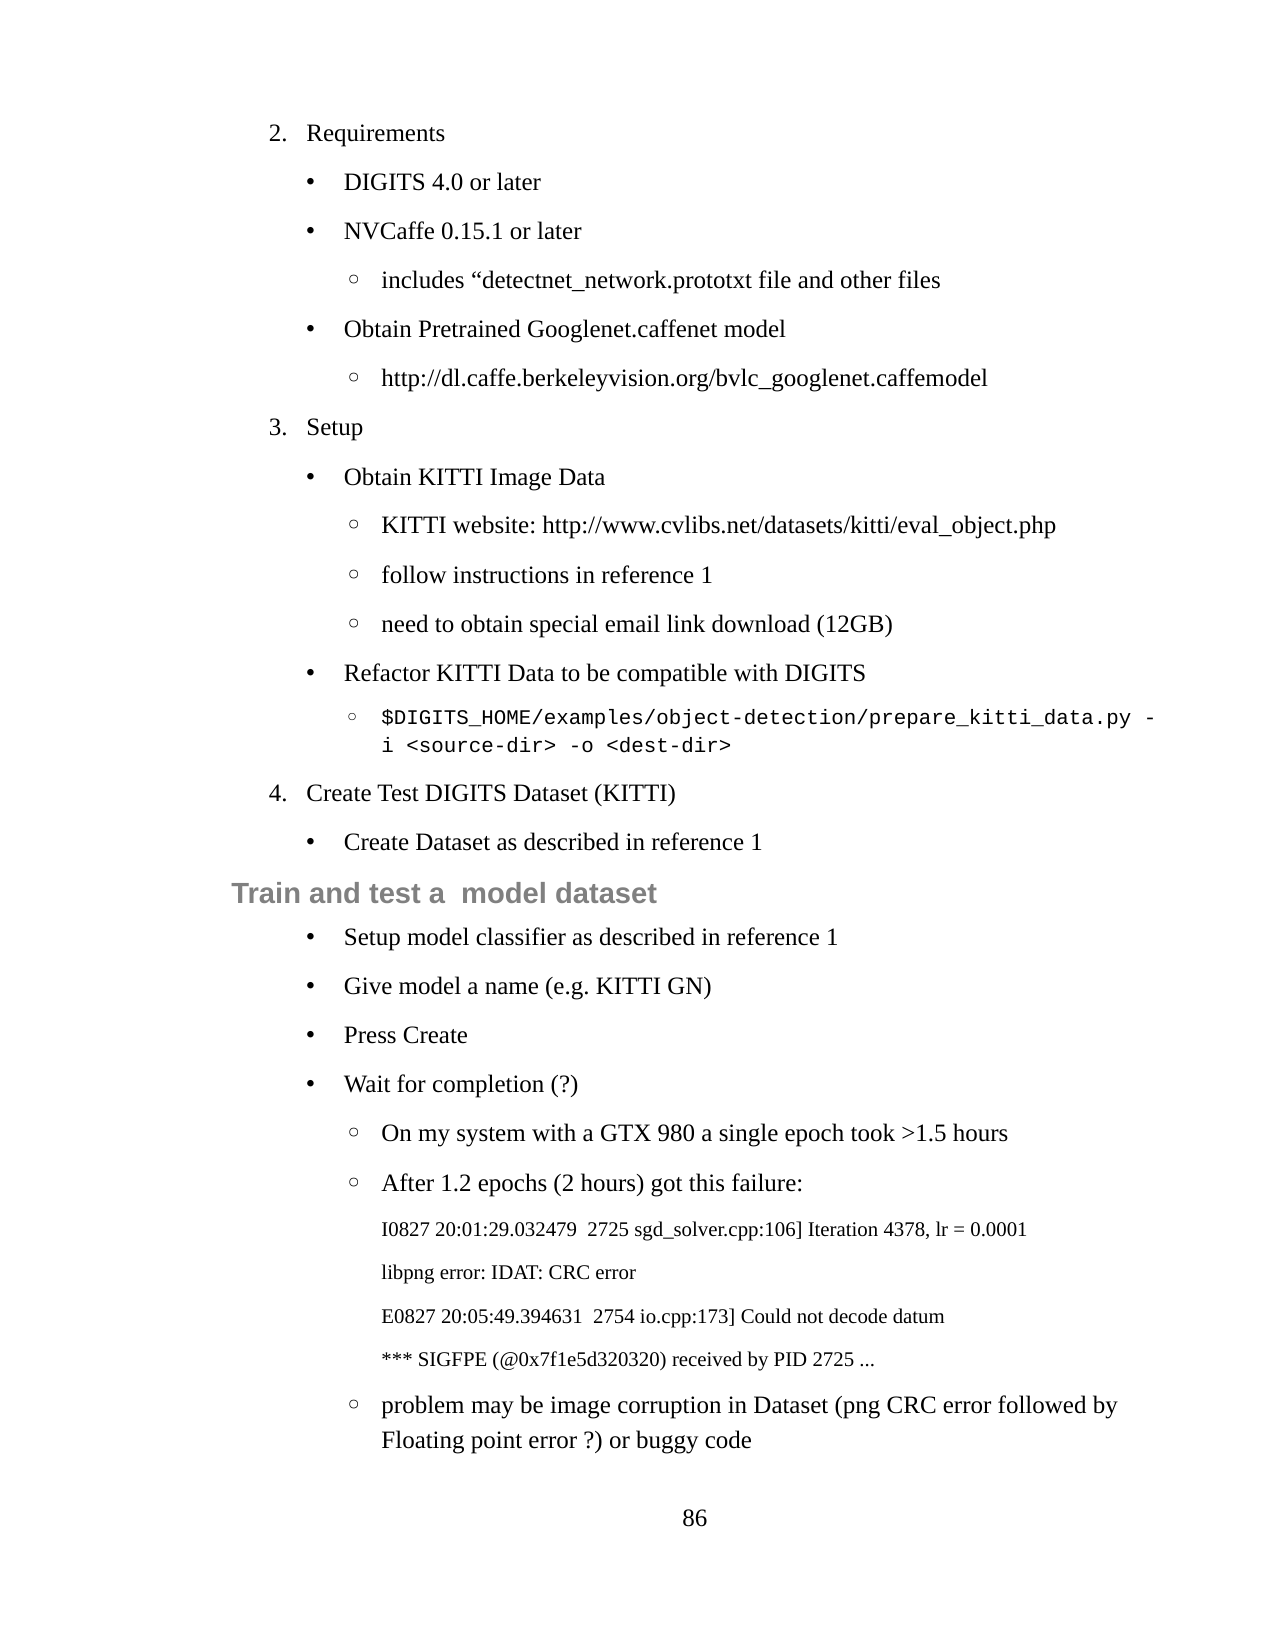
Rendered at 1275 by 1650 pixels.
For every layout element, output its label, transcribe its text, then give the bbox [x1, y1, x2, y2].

list $DIGITS_HOME/examples/object-detection/prepare_kitti_data.py -i <source-dir> -o <dest-dir> [344, 707, 1158, 759]
list Press Create [306, 1020, 1158, 1049]
text libpng error: IDAT: CRC error [381, 1260, 1158, 1284]
list Give model a name (e.g. KITTI GN) [306, 971, 1158, 1000]
text *** SIGFPE (@0x7f1e5d320320) received by PID 2725 ... [381, 1347, 1158, 1371]
list Obtain KITTI Image Data [306, 462, 1158, 490]
list Create Dataset as described in reference 1 [306, 827, 1158, 856]
list NVCaffe 0.15.1 or later [306, 216, 1158, 245]
list http://dl.caffe.berkeleyvision.org/bvlc_googlenet.caffemodel [344, 363, 1158, 392]
text E0827 20:05:49.394631 2754 io.cpp:173] Could not decode datum [381, 1303, 1158, 1328]
list After 1.2 epochs (2 hours) got this failure: [344, 1168, 1158, 1196]
list KITTI website: http://www.cvlibs.net/datasets/kitti/eval_object.php [344, 511, 1158, 539]
list Wait for completion (?) [306, 1069, 1158, 1098]
list Requirements [269, 118, 1158, 147]
list need to obtain special email link download (12GB) [344, 609, 1158, 637]
list Refactor KITTI Data to be compatible with DIGITS [306, 658, 1158, 687]
list On my system with a GTX 980 a single epoch took >1.5 hours [344, 1118, 1158, 1147]
list includes “detectnet_network.prototxt file and other files [344, 265, 1158, 294]
list DIGITS 4.0 or later [306, 167, 1158, 196]
list Setup model classifier as described in reference 1 [306, 922, 1158, 951]
text I0827 20:01:29.032479 2725 sgd_solver.cpp:106] Iteration 4378, lr = 0.0001 [381, 1217, 1158, 1241]
list Obtain Pretrained Googlenet.caffenet model [306, 314, 1158, 343]
list Setup [269, 412, 1158, 441]
subtitle Train and test a model dataset [231, 876, 1158, 910]
list Create Test DIGITS Dataset (KITTI) [269, 778, 1158, 807]
list problem may be image corruption in Dataset (png CRC error followed by Floating point error ?) or buggy code [344, 1390, 1158, 1454]
list follow instructions in reference 1 [344, 560, 1158, 588]
